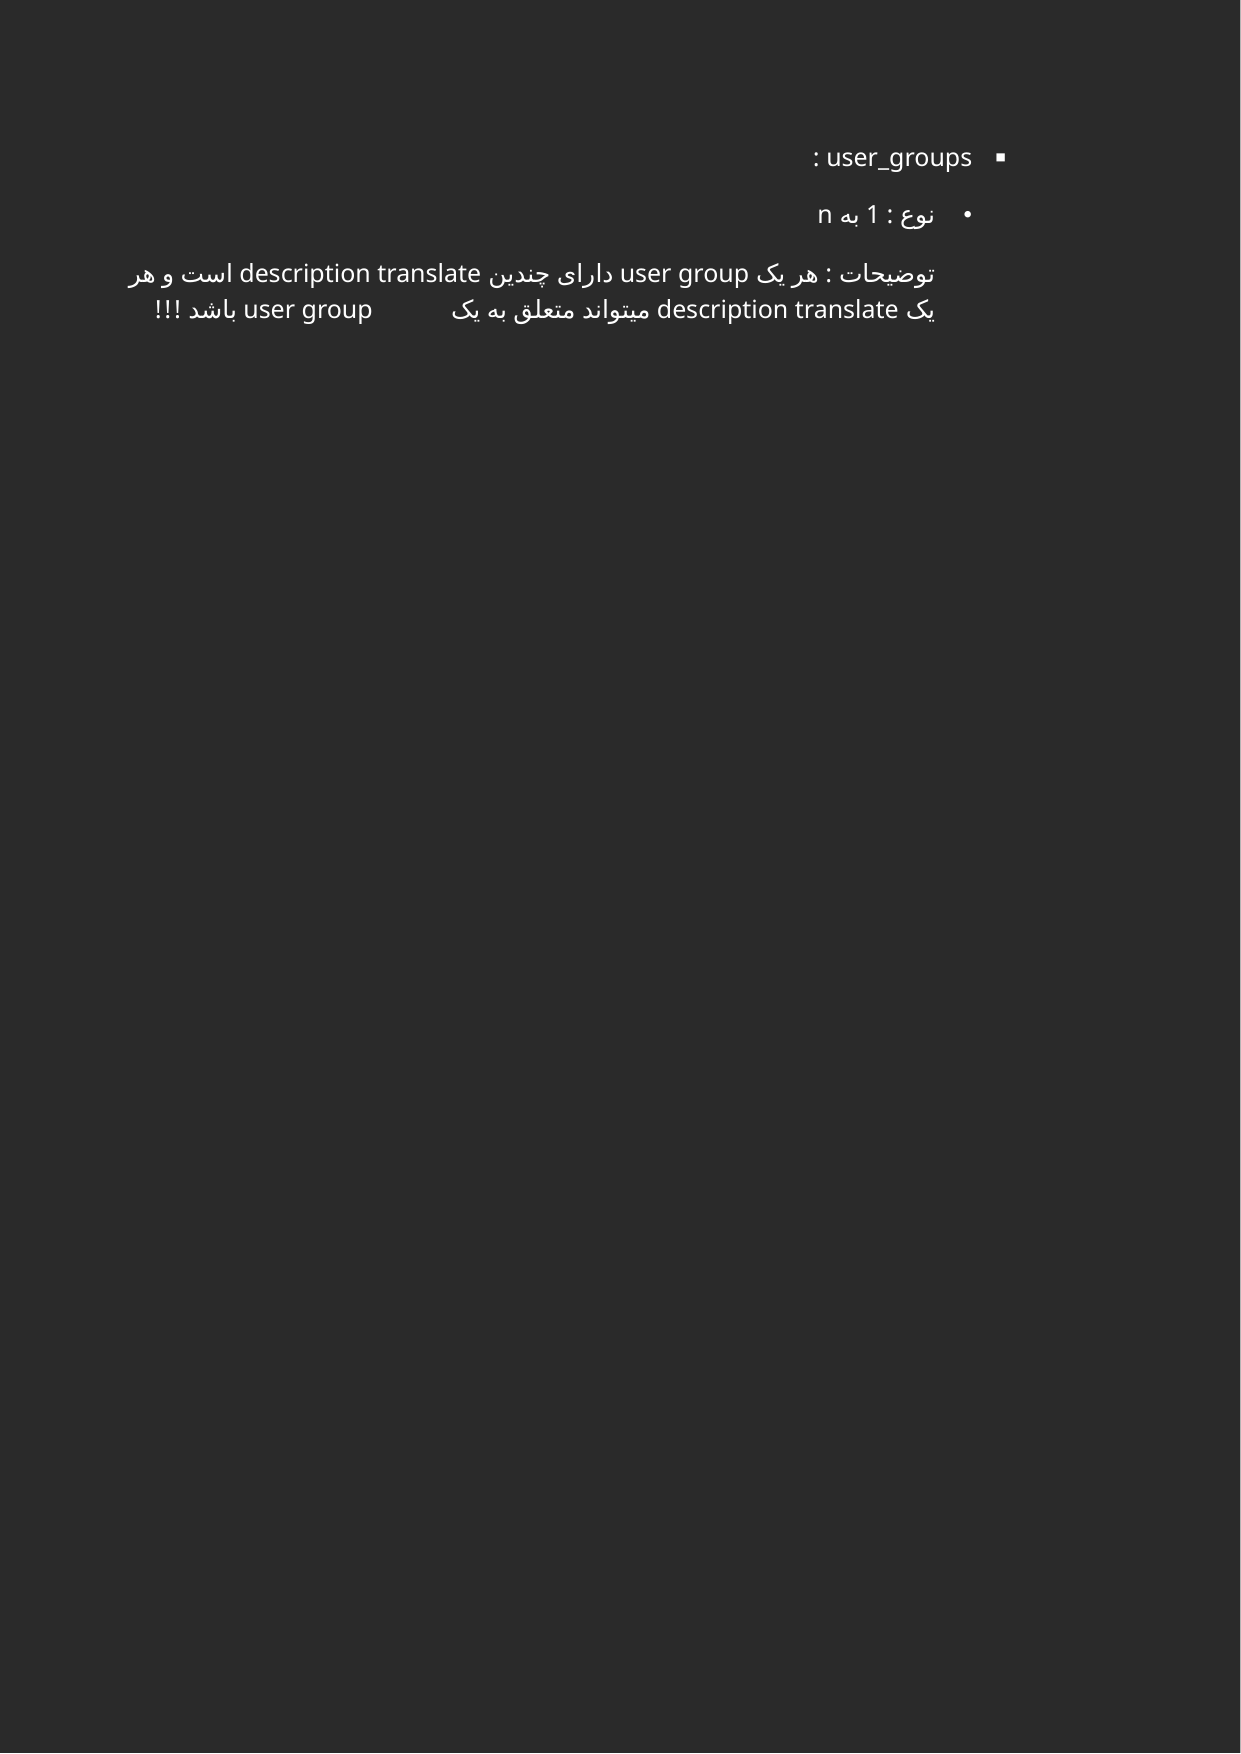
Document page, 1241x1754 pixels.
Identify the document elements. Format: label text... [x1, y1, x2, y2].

list نوع : 1 به n [118, 197, 972, 234]
list توضیحات :‌ هر یک user group دارای چندین description translate است و هر یک description translate میتواند متعلق به یک user group باشد !!! [118, 255, 972, 329]
list user_groups : [118, 139, 1010, 176]
